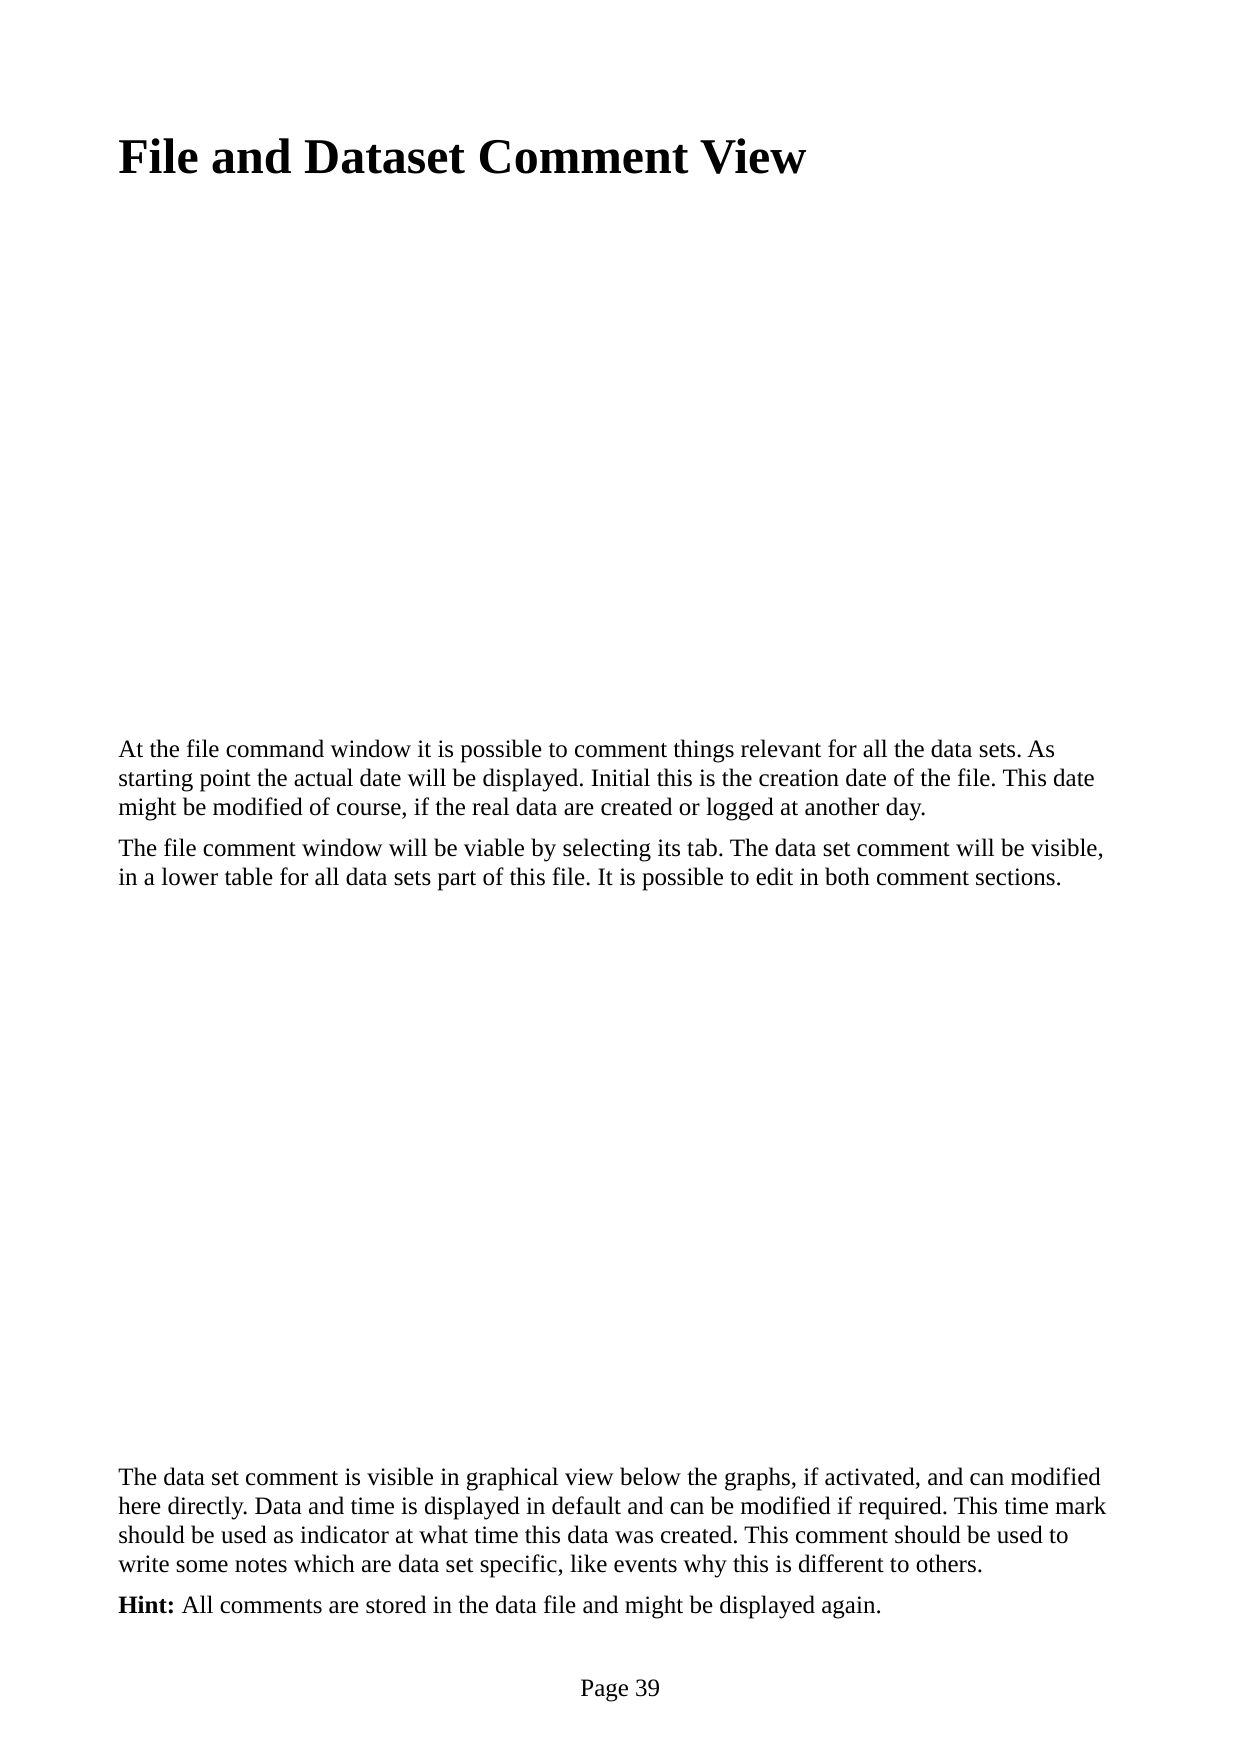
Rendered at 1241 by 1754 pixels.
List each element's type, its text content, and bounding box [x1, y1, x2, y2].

text The data set comment is visible in graphical view below the graphs, if activated, and can modified here directly. Data and time is displayed in default and can be modified if required. This time mark should be used as indicator at what time this data was created. This comment should be used to write some notes which are data set specific, like events why this is different to others. [118, 1462, 1122, 1577]
subtitle File and Dataset Comment View [118, 127, 1122, 185]
text Hint: All comments are stored in the data file and might be displayed again. [118, 1590, 1122, 1619]
text At the file command window it is possible to comment things relevant for all the data sets. As starting point the actual date will be displayed. Initial this is the creation date of the file. This date might be modified of course, if the real data are created or logged at another day. [118, 734, 1122, 821]
text The file comment window will be viable by selecting its tab. The data set comment will be visible, in a lower table for all data sets part of this file. It is possible to edit in both comment sections. [118, 833, 1122, 891]
